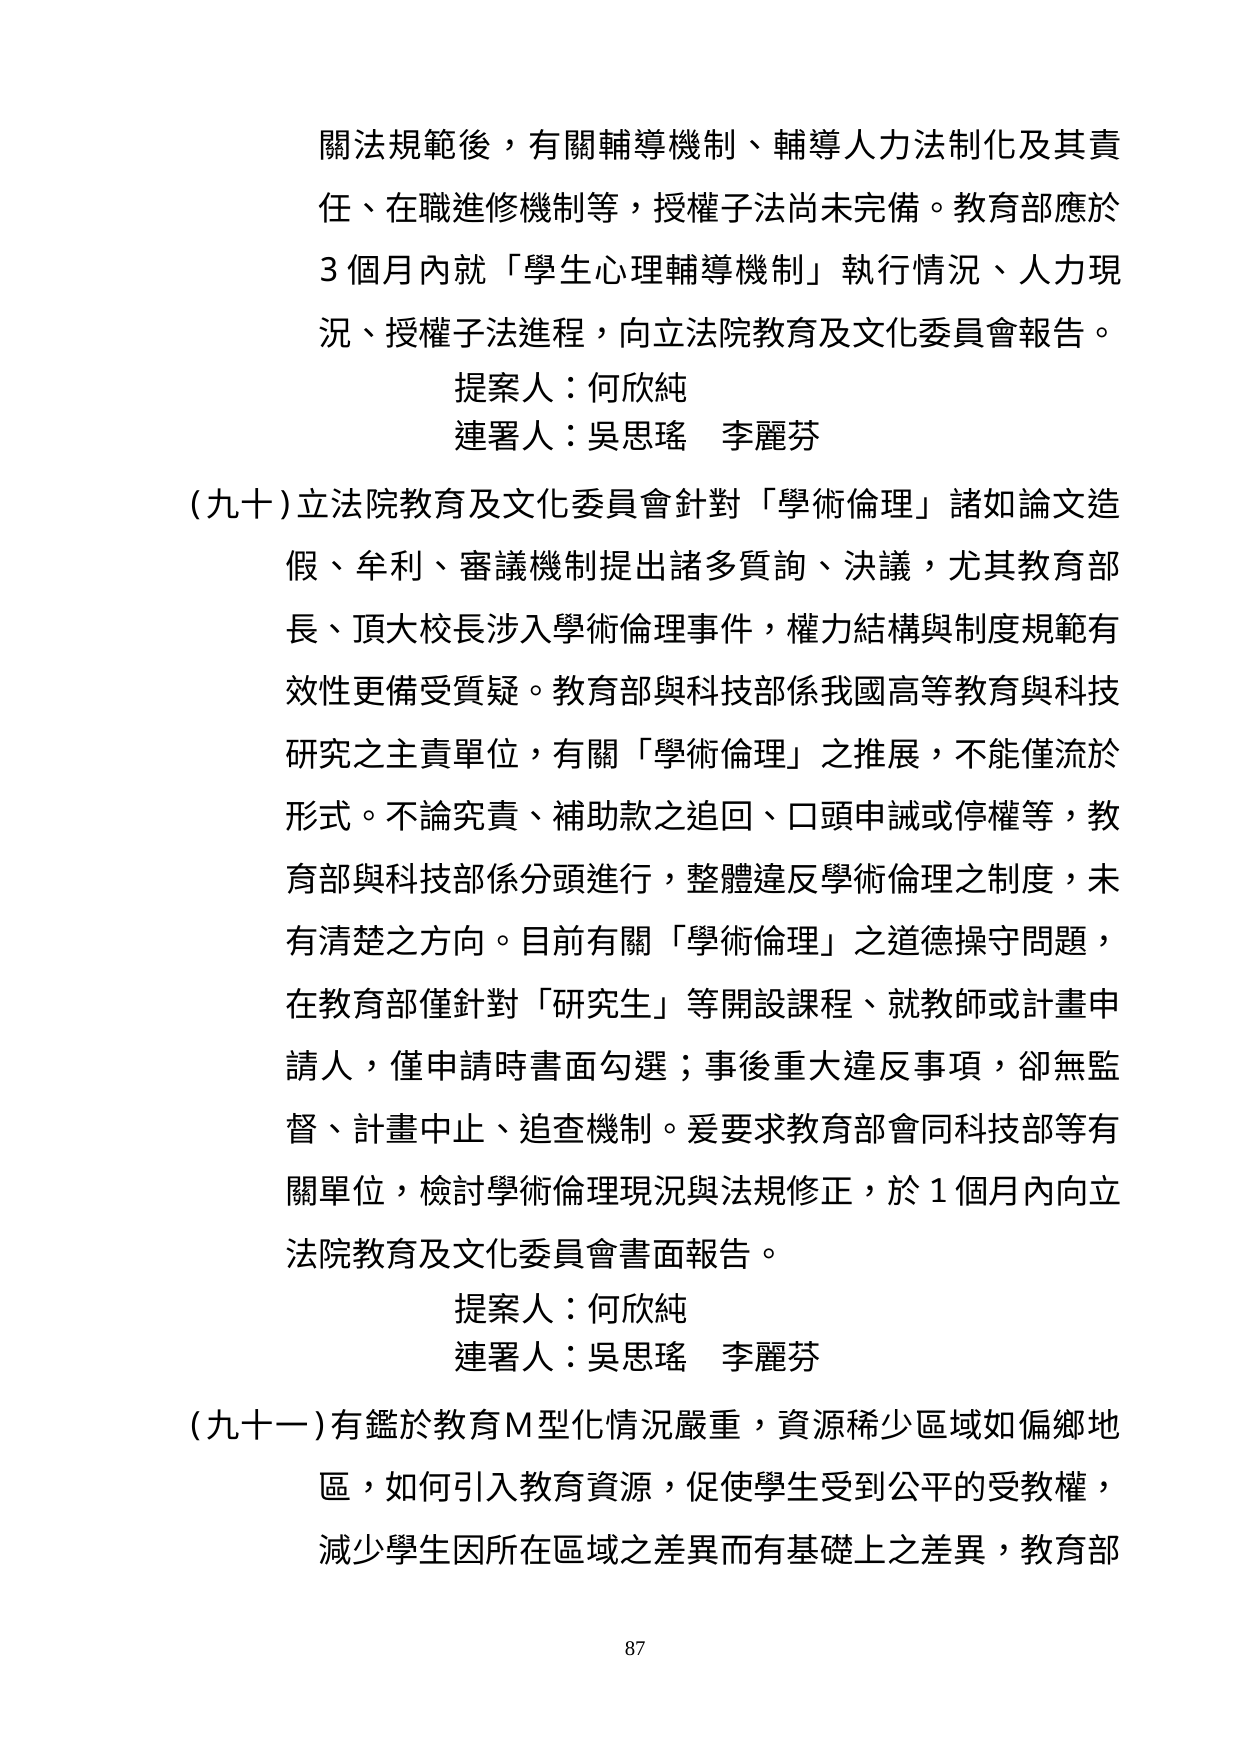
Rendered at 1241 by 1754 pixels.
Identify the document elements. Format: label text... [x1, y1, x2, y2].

text 提案人：何欣純 [148, 1283, 1122, 1331]
text 提案人：何欣純 [148, 362, 1122, 410]
text (九十一)有鑑於教育Ｍ型化情況嚴重，資源稀少區域如偏鄉地區，如何引入教育資源，促使學生受到公平的受教權，減少學生因所在區域之差異而有基礎上之差異，教育部 [185, 1391, 1122, 1579]
text 關法規範後，有關輔導機制、輔導人力法制化及其責任、在職進修機制等，授權子法尚未完備。教育部應於3個月內就「學生心理輔導機制」執行情況、人力現況、授權子法進程，向立法院教育及文化委員會報告。 [185, 112, 1122, 362]
text 連署人：吳思瑤 李麗芬 [148, 1331, 1122, 1379]
text 連署人：吳思瑤 李麗芬 [148, 410, 1122, 458]
text (九十)立法院教育及文化委員會針對「學術倫理」諸如論文造假、牟利、審議機制提出諸多質詢、決議，尤其教育部長、頂大校長涉入學術倫理事件，權力結構與制度規範有效性更備受質疑。教育部與科技部係我國高等教育與科技研究之主責單位，有關「學術倫理」之推展，不能僅流於形式。不論究責、補助款之追回、口頭申誡或停權等，教育部與科技部係分頭進行，整體違反學術倫理之制度，未有清楚之方向。目前有關「學術倫理」之道德操守問題，在教育部僅針對「研究生」等開設課程、就教師或計畫申請人，僅申請時書面勾選；事後重大違反事項，卻無監督、計畫中止、追查機制。爰要求教育部會同科技部等有關單位，檢討學術倫理現況與法規修正，於1個月內向立法院教育及文化委員會書面報告。 [185, 471, 1122, 1283]
